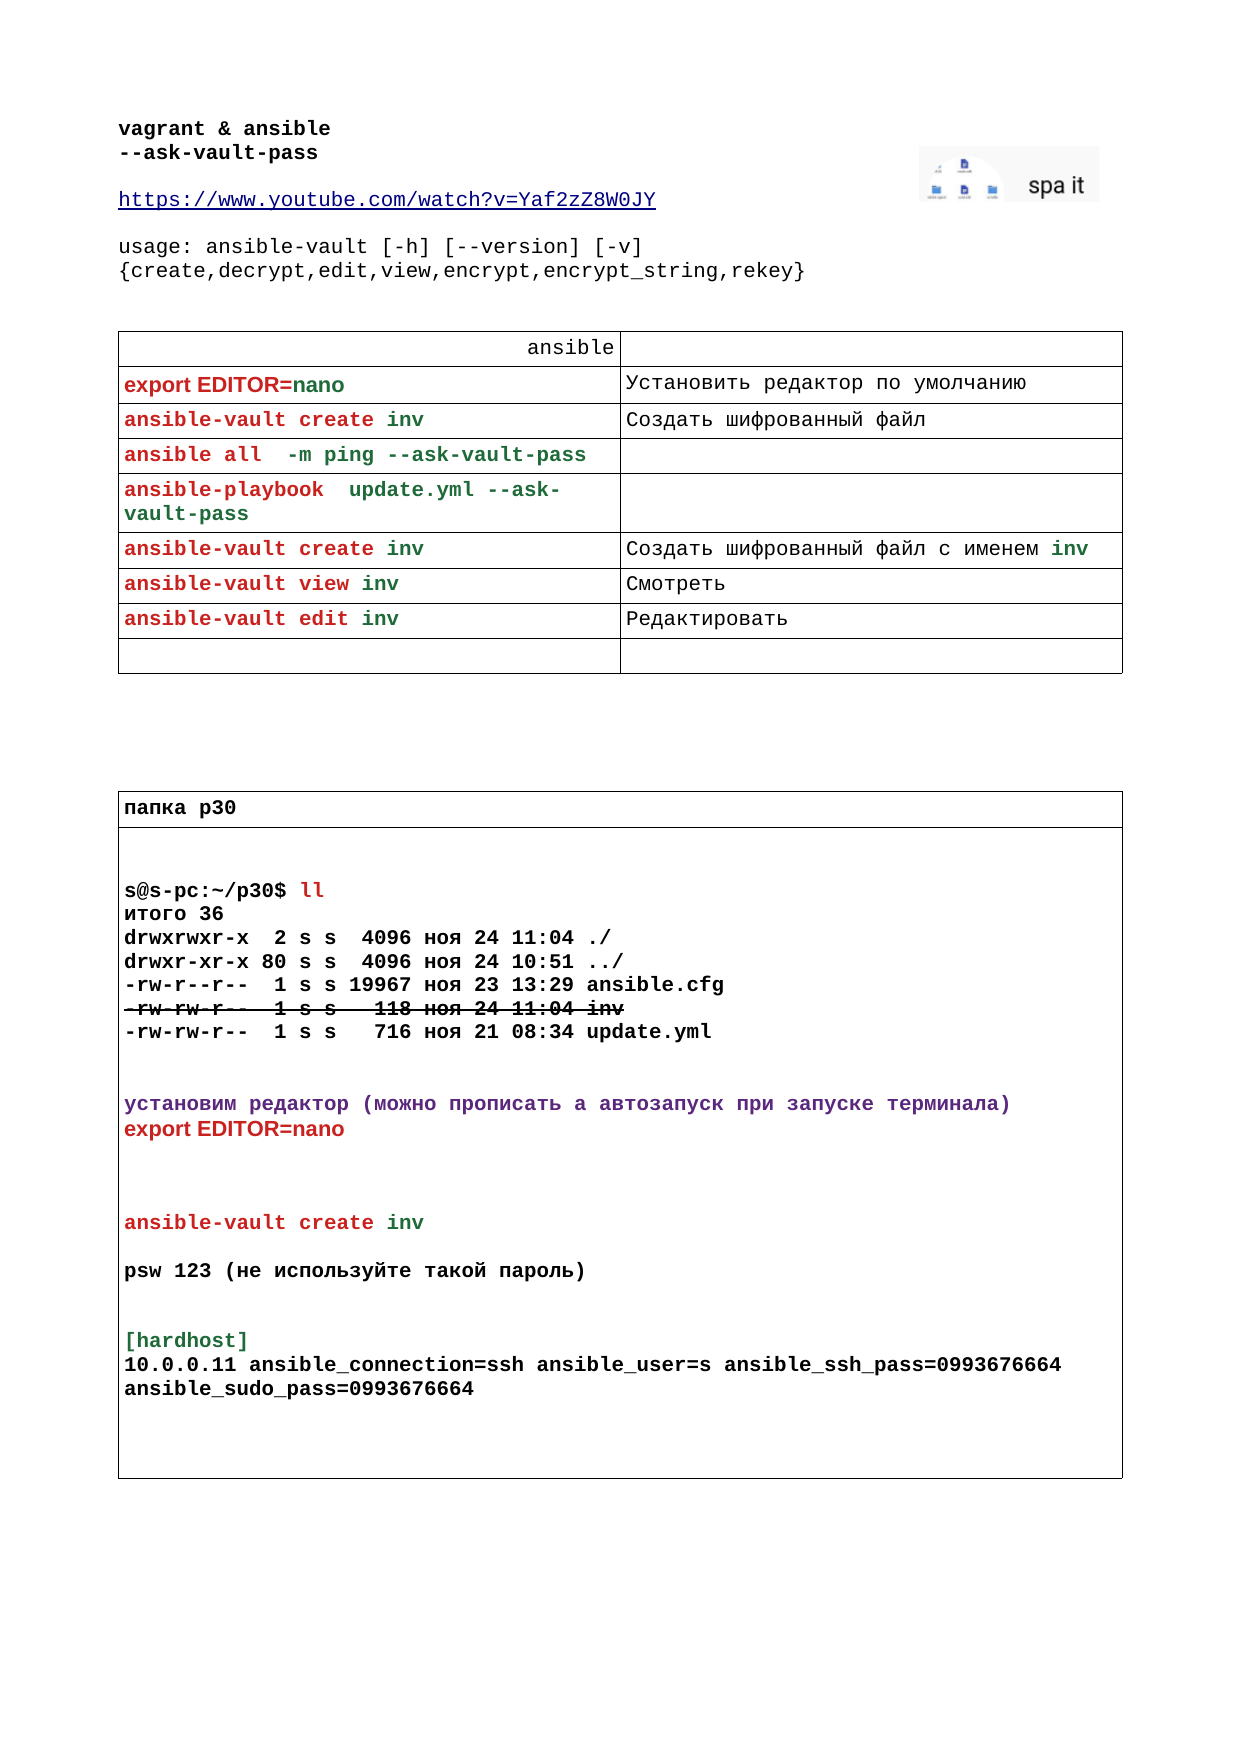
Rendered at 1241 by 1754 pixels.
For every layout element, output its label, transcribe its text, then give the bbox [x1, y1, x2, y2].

text https://www.youtube.com/watch?v=Yaf2zZ8W0JY [118, 189, 1122, 213]
text vagrant & ansible [118, 118, 1122, 142]
table_cell [621, 474, 1122, 532]
table_cell ansible all -m ping --ask-vault-pass [119, 439, 620, 473]
table_cell ansible-playbook update.yml --ask-vault-pass [119, 474, 620, 532]
table_header папка p30 [119, 792, 1122, 827]
table_cell Создать шифрованный файл [621, 404, 1122, 438]
table_cell ansible-vault edit inv [119, 604, 620, 638]
table_cell [621, 439, 1122, 473]
table_cell Редактировать [621, 604, 1122, 638]
table_header [621, 332, 1122, 366]
picture [919, 146, 1100, 202]
table_cell Установить редактор по умолчанию [621, 367, 1122, 403]
table_cell export EDITOR=nano [119, 367, 620, 403]
text --ask-vault-pass [118, 142, 1122, 165]
table_cell [621, 639, 1122, 673]
table_header ansible [119, 332, 620, 366]
table_cell [119, 639, 620, 673]
table_cell ansible-vault view inv [119, 569, 620, 603]
table_cell ansible-vault create inv [119, 533, 620, 567]
text usage: ansible-vault [-h] [--version] [-v] {create,decrypt,edit,view,encrypt,encrypt_string,rekey} [118, 236, 1122, 284]
table_cell Смотреть [621, 569, 1122, 603]
table_cell s@s-pc:~/p30$ ll итого 36 drwxrwxr-x 2 s s 4096 ноя 24 11:04 ./ drwxr-xr-x 80 s s 4096 ноя 24 10:51 ../ -rw-r--r-- 1 s s 19967 ноя 23 13:29 ansible.cfg -rw-rw-r-- 1 s s 118 ноя 24 11:04 inv -rw-rw-r-- 1 s s 716 ноя 21 08:34 update.yml установим редактор (можно прописать а автозапуск при запуске терминала) export EDITOR=nano ansible-vault create inv psw 123 (не используйте такой пароль) [hardhost] 10.0.0.11 ansible_connection=ssh ansible_user=s ansible_ssh_pass=0993676664 ansible_sudo_pass=0993676664 [119, 828, 1122, 1478]
table_cell ansible-vault create inv [119, 404, 620, 438]
table_cell Создать шифрованный файл с именем inv [621, 533, 1122, 567]
